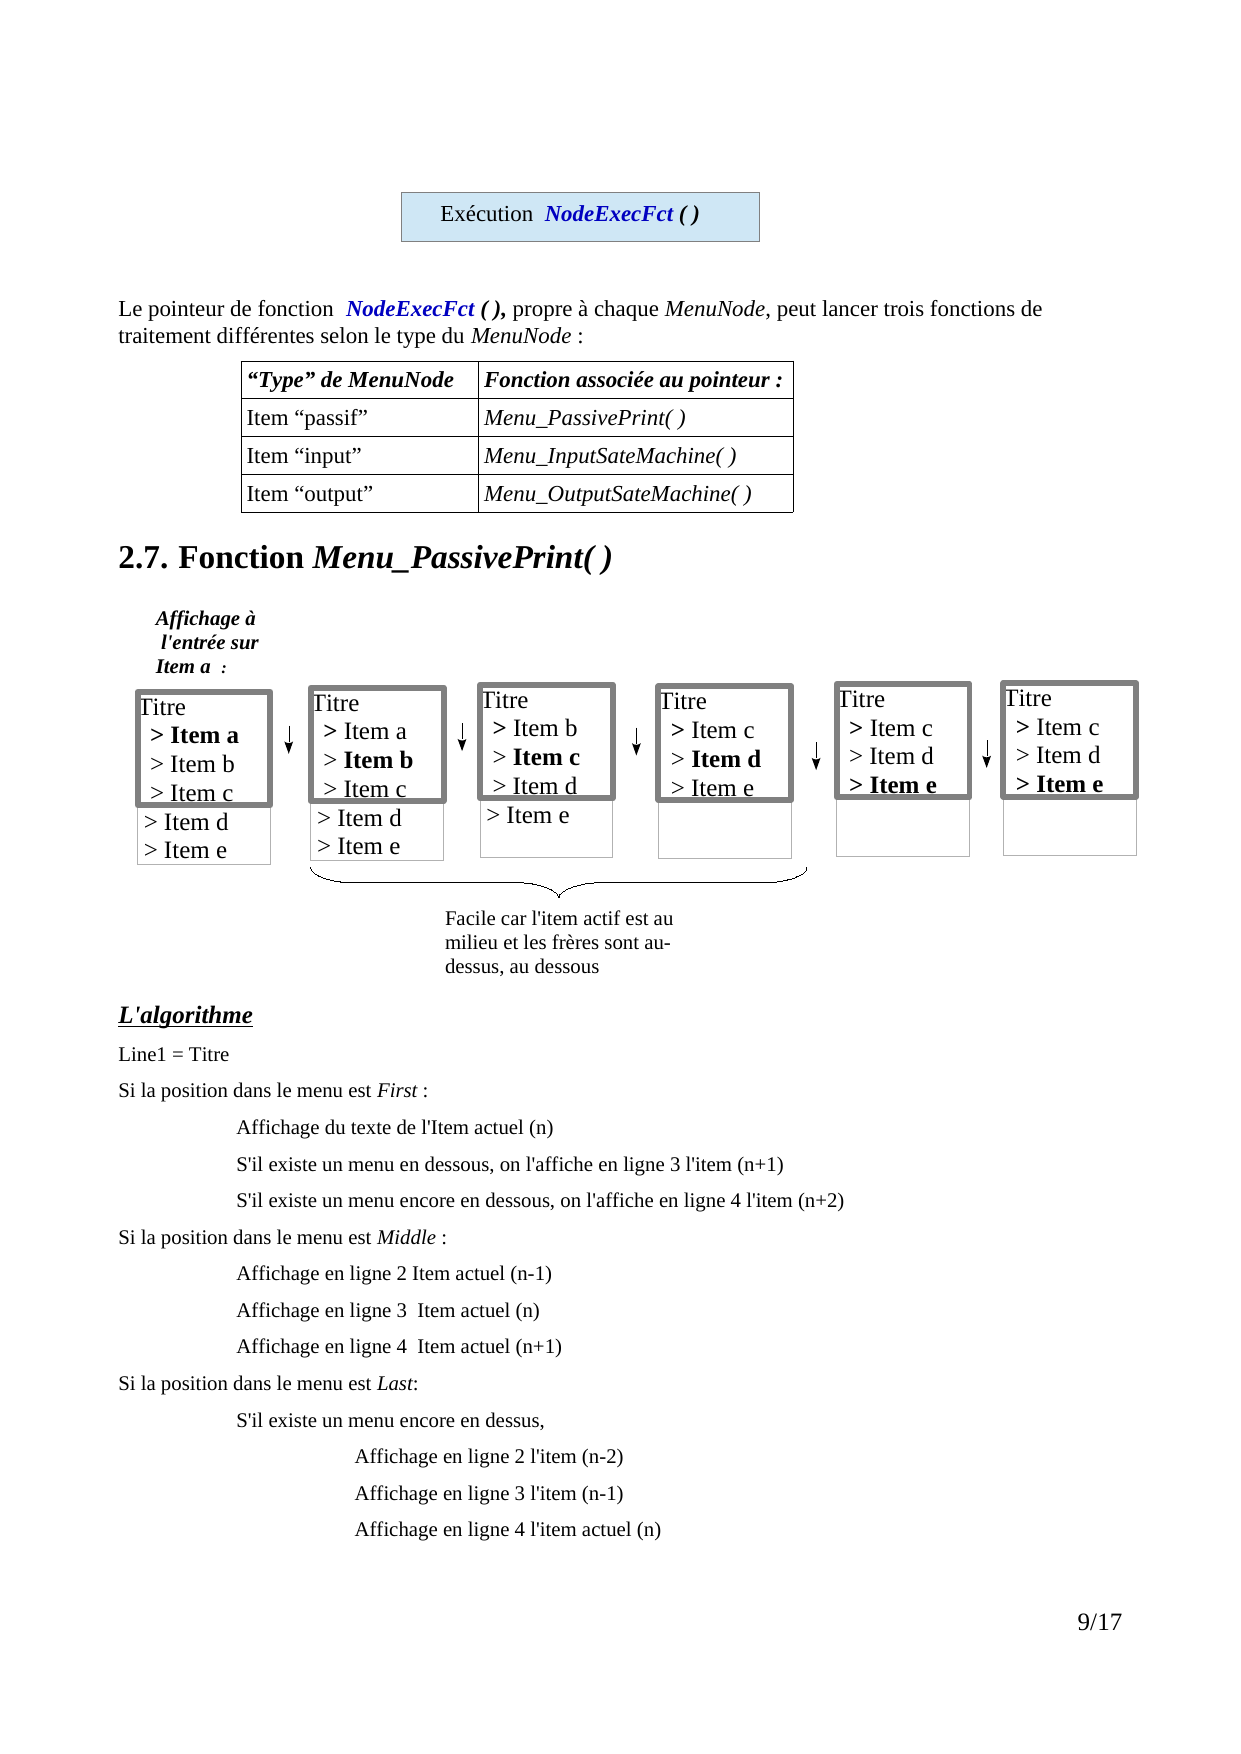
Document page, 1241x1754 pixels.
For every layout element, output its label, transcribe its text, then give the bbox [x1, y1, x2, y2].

text Affichage en ligne 4 l'item actuel (n) [118, 1517, 1122, 1541]
text Affichage en ligne 3 Item actuel (n) [118, 1298, 1122, 1322]
table_cell Item “output” [242, 475, 478, 512]
text Affichage en ligne 4 Item actuel (n+1) [118, 1334, 1122, 1358]
table_header “Type” de MenuNode [242, 362, 478, 398]
text Affichage en ligne 2 l'item (n-2) [118, 1444, 1122, 1468]
text Si la position dans le menu est Middle : [118, 1225, 1122, 1249]
text S'il existe un menu encore en dessus, [118, 1407, 1122, 1432]
table_cell Menu_InputSateMachine( ) [479, 437, 793, 474]
table_header Fonction associée au pointeur : [479, 362, 793, 398]
text Le pointeur de fonction NodeExecFct ( ), propre à chaque MenuNode, peut lancer trois fonctions de traitement différentes selon le type du MenuNode : [118, 293, 1122, 348]
text Si la position dans le menu est Last: [118, 1371, 1122, 1395]
subtitle Fonction Menu_PassivePrint( ) [118, 537, 1122, 576]
table_cell Item “input” [242, 437, 478, 474]
text Affichage en ligne 2 Item actuel (n-1) [118, 1261, 1122, 1285]
text S'il existe un menu en dessous, on l'affiche en ligne 3 l'item (n+1) [118, 1152, 1122, 1176]
table_cell Menu_PassivePrint( ) [479, 399, 793, 436]
text Line1 = Titre [118, 1042, 1122, 1066]
table_cell Item “passif” [242, 399, 478, 436]
text S'il existe un menu encore en dessous, on l'affiche en ligne 4 l'item (n+2) [118, 1188, 1122, 1212]
text Affichage du texte de l'Item actuel (n) [118, 1115, 1122, 1139]
text Si la position dans le menu est First : [118, 1078, 1122, 1102]
text Affichage en ligne 3 l'item (n-1) [118, 1481, 1122, 1505]
text L'algorithme [118, 1001, 1122, 1029]
table_cell Menu_OutputSateMachine( ) [479, 475, 793, 512]
